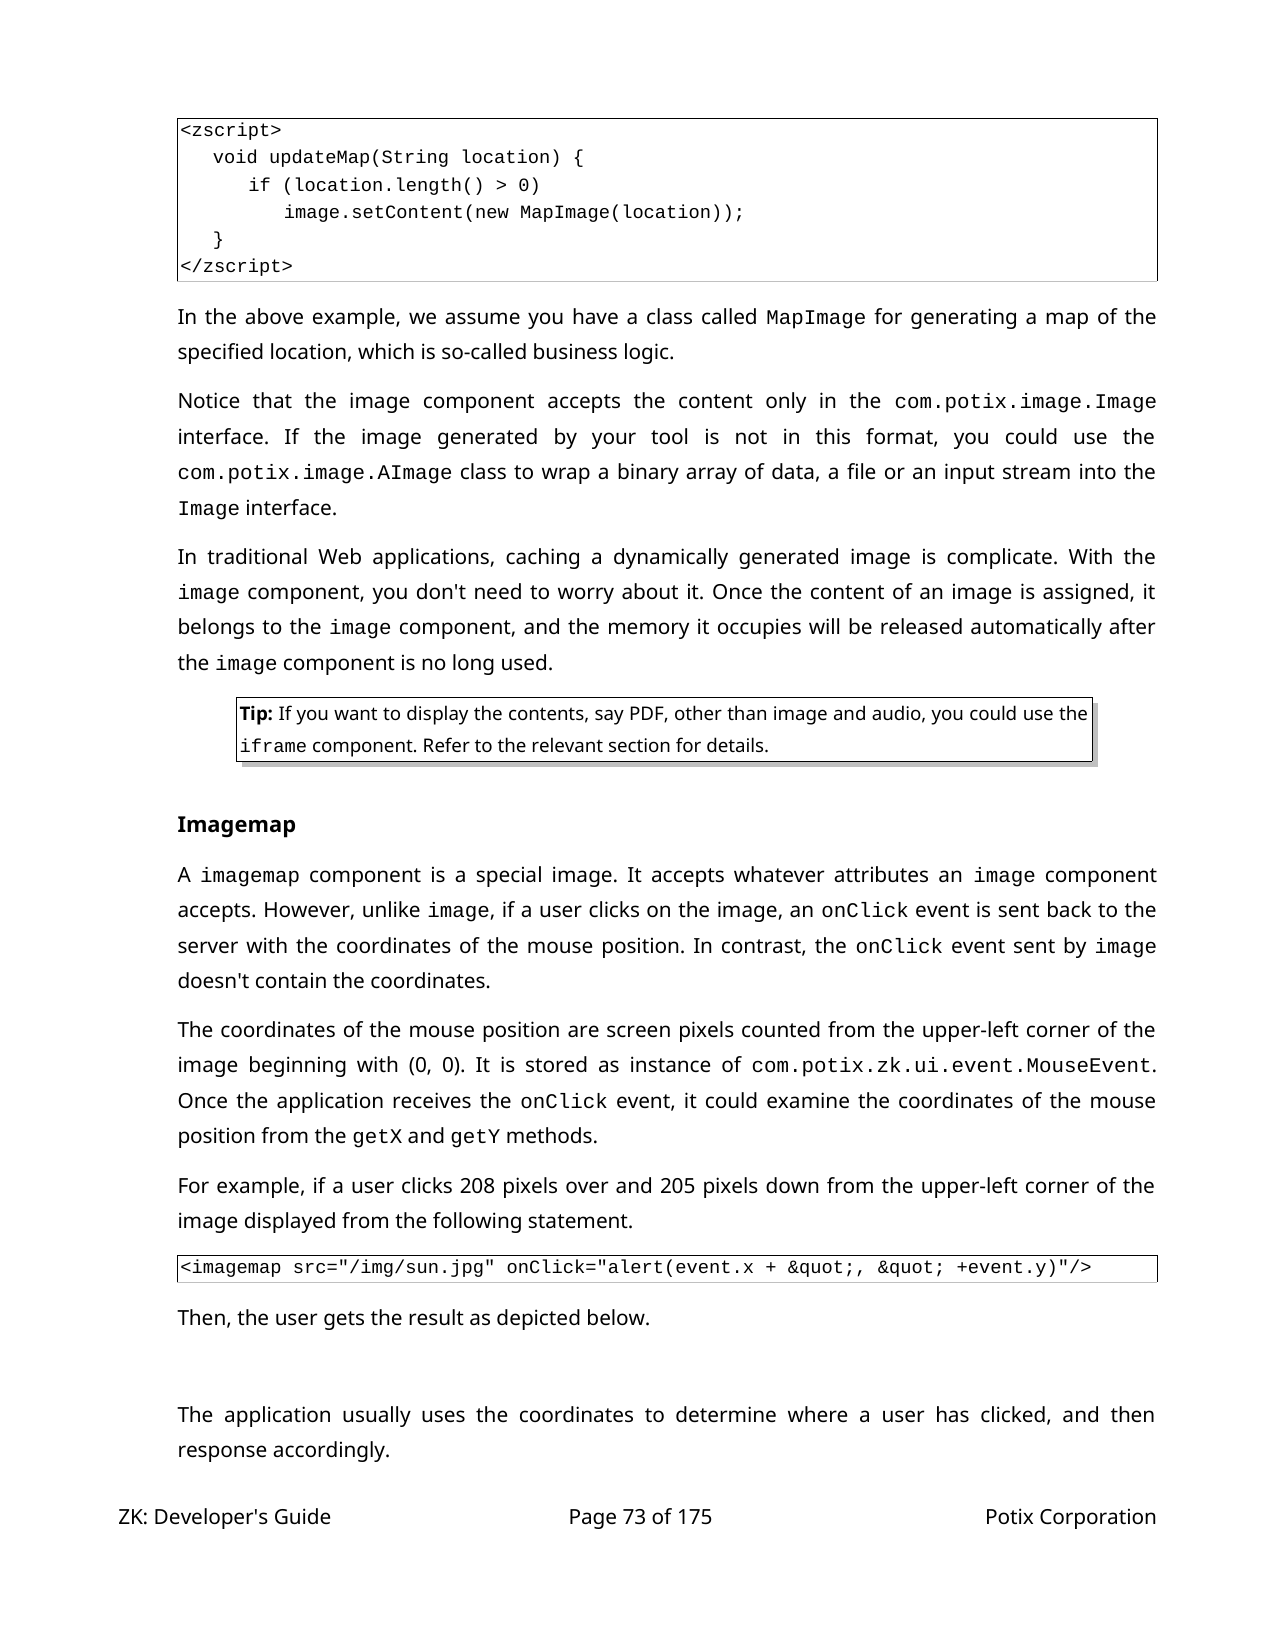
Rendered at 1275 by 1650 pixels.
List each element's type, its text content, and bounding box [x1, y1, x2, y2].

text </zscript> [178, 254, 1157, 281]
text For example, if a user clicks 208 pixels over and 205 pixels down from the upper-left corner of the image displayed from the following statement. [177, 1171, 1157, 1234]
text A imagemap component is a special image. It accepts whatever attributes an image component accepts. However, unlike image, if a user clicks on the image, an onClick event is sent back to the server with the coordinates of the mouse position. In contrast, the onClick event sent by image doesn't contain the coordinates. [177, 860, 1157, 995]
text <zscript> [178, 119, 1157, 142]
text if (location.length() > 0) [178, 172, 1157, 197]
text <imagemap src="/img/sun.jpg" onClick="alert(event.x + &quot;, &quot; +event.y)"/> [178, 1256, 1157, 1282]
text The coordinates of the mouse position are screen pixels counted from the upper-left corner of the image beginning with (0, 0). It is stored as instance of com.potix.zk.ui.event.MouseEvent. Once the application receives the onClick event, it could examine the coordinates of the mouse position from the getX and getY methods. [177, 1015, 1157, 1150]
text In the above example, we assume you have a class called MapImage for generating a map of the specified location, which is so-called business logic. [177, 302, 1157, 366]
text void updateMap(String location) { [178, 145, 1157, 169]
text Then, the user gets the result as depicted below. [177, 1303, 1157, 1331]
text The application usually uses the coordinates to determine where a user has clicked, and then response accordingly. [177, 1400, 1157, 1464]
text } [178, 227, 1157, 251]
text Notice that the image component accepts the content only in the com.potix.image.Image interface. If the image generated by your tool is not in this format, you could use the com.potix.image.AImage class to wrap a binary array of data, a file or an input stream into the Image interface. [177, 386, 1157, 521]
subtitle Imagemap [177, 809, 1157, 839]
text image.setContent(new MapImage(location)); [178, 200, 1157, 224]
text Tip: If you want to display the contents, say PDF, other than image and audio, you could use the iframe component. Refer to the relevant section for details. [237, 698, 1092, 761]
text In traditional Web applications, caching a dynamically generated image is complicate. With the image component, you don't need to worry about it. Once the content of an image is assigned, it belongs to the image component, and the memory it occupies will be released automatically after the image component is no long used. [177, 542, 1157, 677]
